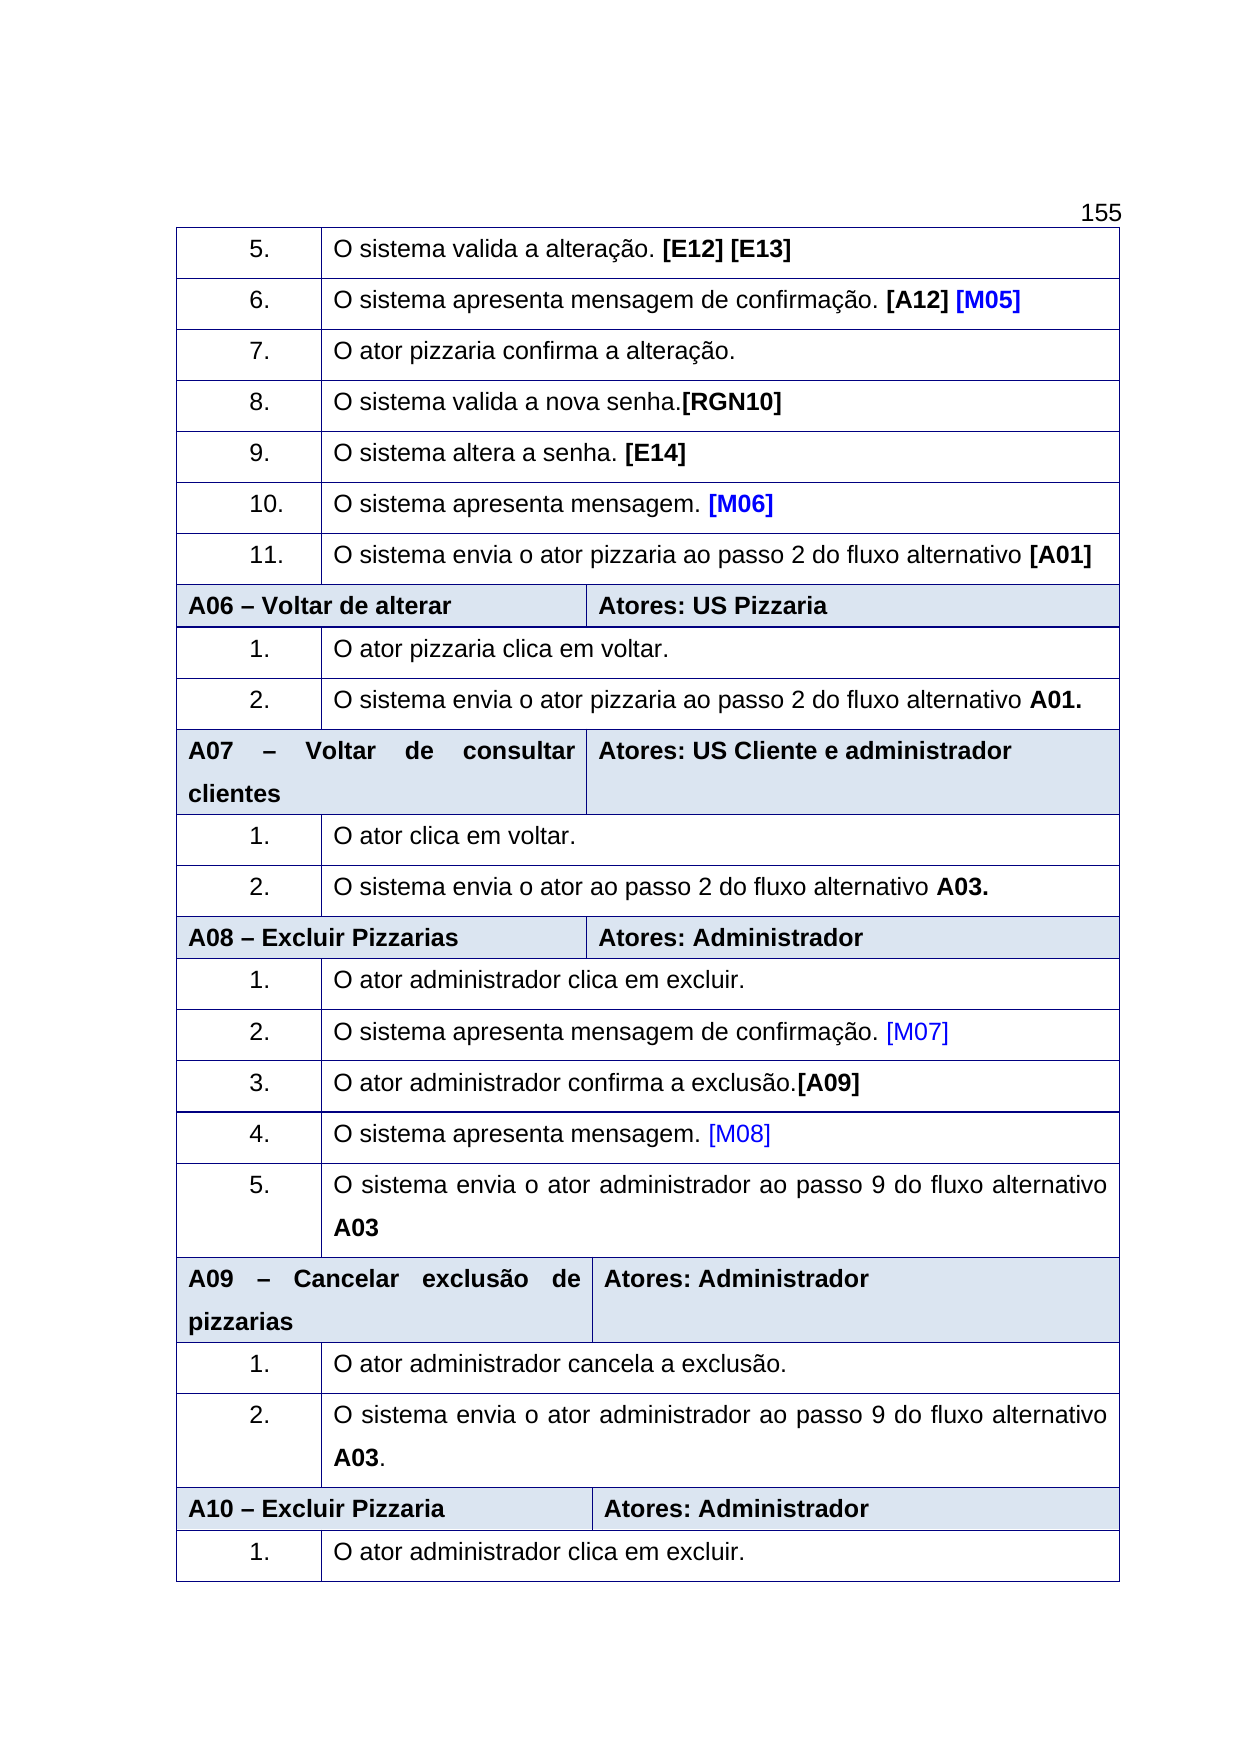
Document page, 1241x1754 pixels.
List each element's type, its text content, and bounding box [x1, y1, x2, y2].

table_cell [177, 432, 321, 482]
table_cell Atores: US Cliente e administrador [587, 730, 1119, 814]
table_cell O sistema valida a nova senha.[RGN10] [322, 381, 1119, 431]
table_cell [177, 866, 321, 916]
table_cell [177, 1113, 321, 1162]
table_cell O sistema apresenta mensagem de confirmação. [A12] [M05] [322, 279, 1119, 329]
table_cell O sistema envia o ator pizzaria ao passo 2 do fluxo alternativo A01. [322, 679, 1119, 728]
table_cell Atores: Administrador [593, 1488, 1119, 1529]
table_cell [177, 628, 321, 677]
table_cell Atores: Administrador [587, 917, 1119, 958]
table_cell O sistema valida a alteração. [E12] [E13] [322, 228, 1119, 278]
table_cell O ator pizzaria confirma a alteração. [322, 330, 1119, 380]
table_cell [177, 381, 321, 431]
table_cell [177, 228, 321, 278]
table_cell [177, 1061, 321, 1111]
table_cell [177, 1164, 321, 1257]
table_cell [177, 279, 321, 329]
table_cell O sistema envia o ator ao passo 2 do fluxo alternativo A03. [322, 866, 1119, 916]
table_cell A08 – Excluir Pizzarias [177, 917, 586, 958]
table_cell O ator administrador cancela a exclusão. [322, 1343, 1119, 1393]
table_cell [177, 330, 321, 380]
table_cell O ator administrador clica em excluir. [322, 959, 1119, 1009]
table_cell [177, 1343, 321, 1393]
table_cell O sistema envia o ator administrador ao passo 9 do fluxo alternativo A03. [322, 1394, 1119, 1487]
table_cell Atores: Administrador [593, 1258, 1119, 1342]
table_cell [177, 483, 321, 533]
table_cell O sistema apresenta mensagem. [M08] [322, 1113, 1119, 1162]
table_cell A10 – Excluir Pizzaria [177, 1488, 592, 1529]
table_cell Atores: US Pizzaria [587, 585, 1119, 626]
table_cell O ator clica em voltar. [322, 815, 1119, 865]
table_cell O ator pizzaria clica em voltar. [322, 628, 1119, 677]
table_cell [177, 1531, 321, 1581]
table_cell [177, 959, 321, 1009]
table_cell [177, 534, 321, 584]
table_cell [177, 1394, 321, 1487]
table_cell A07 – Voltar de consultar clientes [177, 730, 586, 814]
table_cell O ator administrador clica em excluir. [322, 1531, 1119, 1581]
table_cell O sistema apresenta mensagem de confirmação. [M07] [322, 1010, 1119, 1060]
table_cell O sistema envia o ator pizzaria ao passo 2 do fluxo alternativo [A01] [322, 534, 1119, 584]
table_cell [177, 815, 321, 865]
table_cell [177, 1010, 321, 1060]
table_cell [177, 679, 321, 728]
table_cell O ator administrador confirma a exclusão.[A09] [322, 1061, 1119, 1111]
table_cell O sistema altera a senha. [E14] [322, 432, 1119, 482]
table_cell O sistema envia o ator administrador ao passo 9 do fluxo alternativo A03 [322, 1164, 1119, 1257]
table_cell A09 – Cancelar exclusão de pizzarias [177, 1258, 592, 1342]
table_cell O sistema apresenta mensagem. [M06] [322, 483, 1119, 533]
table_cell A06 – Voltar de alterar [177, 585, 586, 626]
